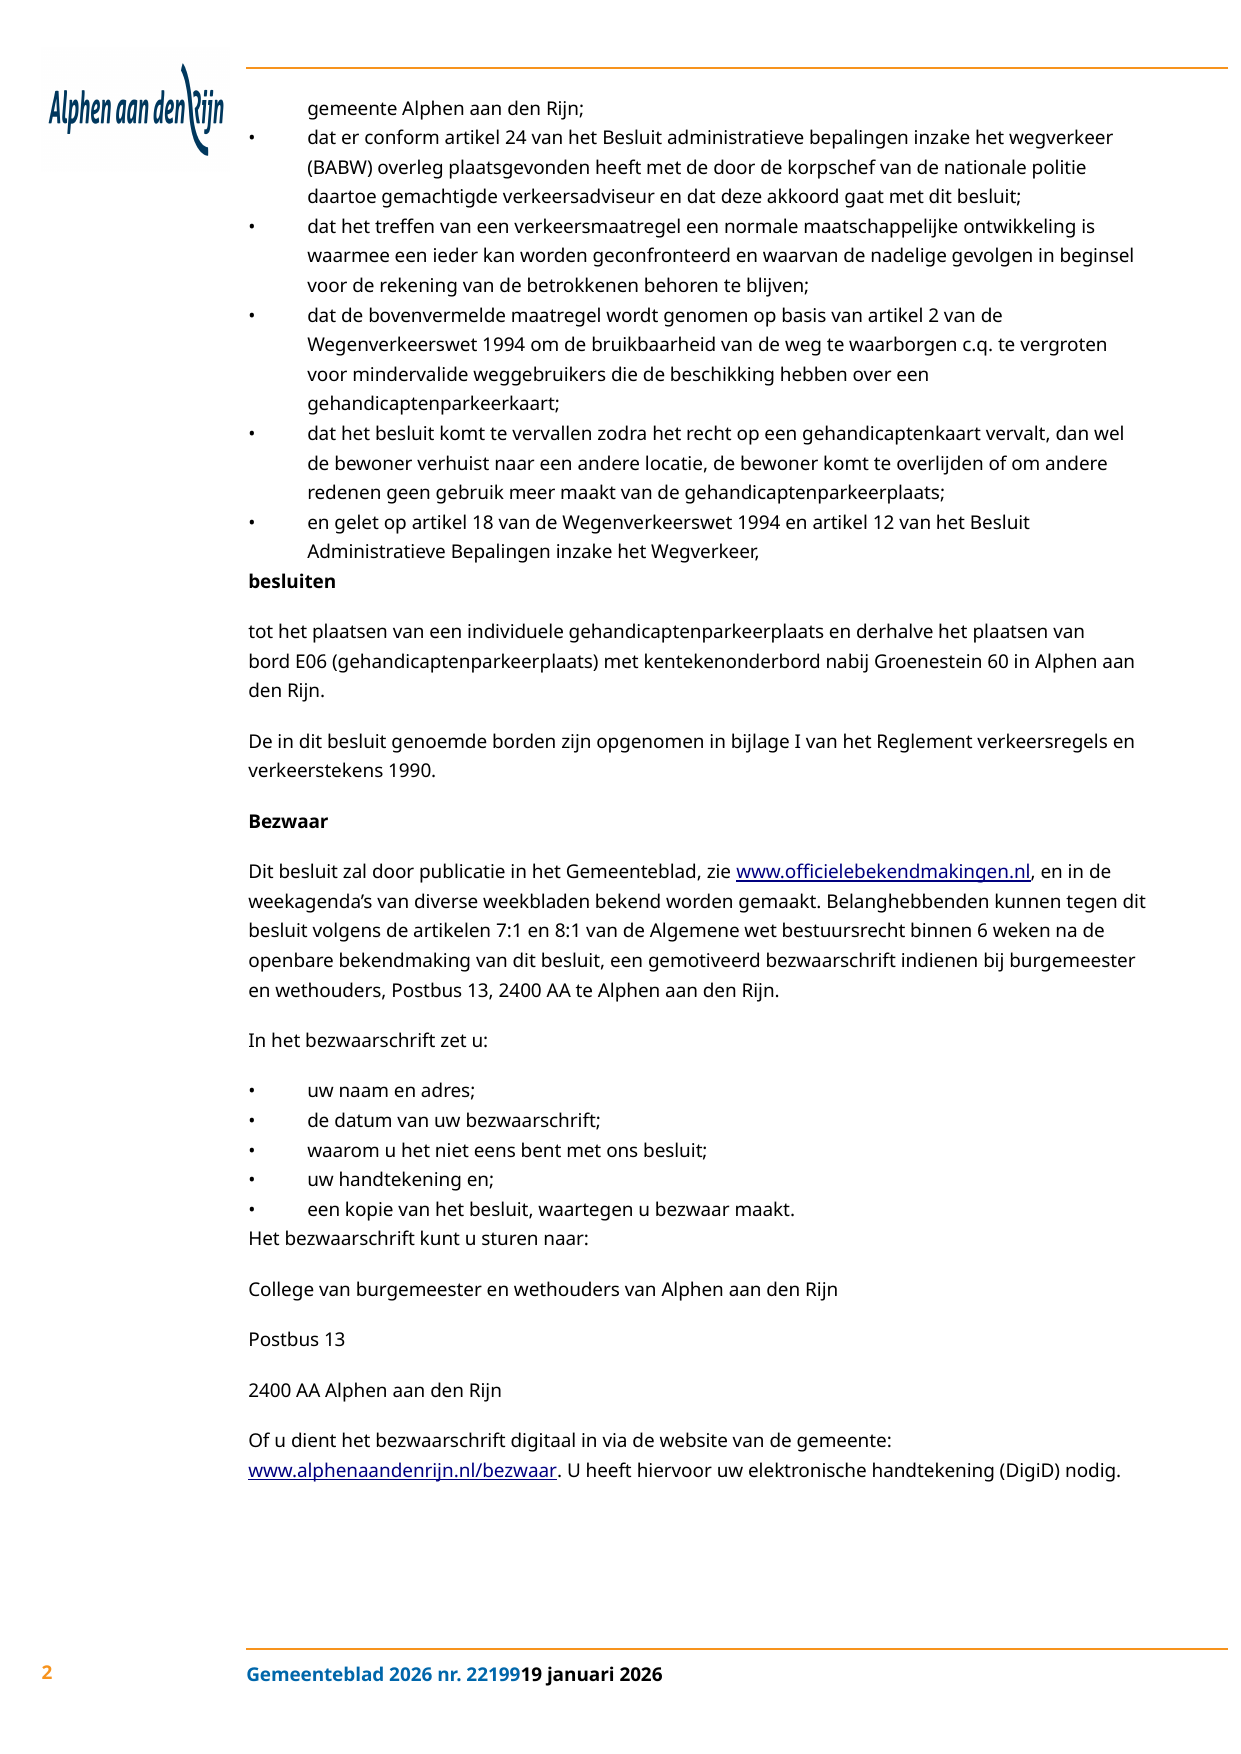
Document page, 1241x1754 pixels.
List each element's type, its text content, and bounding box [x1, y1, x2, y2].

picture [41, 47, 231, 172]
text besluiten [248, 568, 1152, 594]
list uw handtekening en; [248, 1166, 1152, 1192]
list gemeente Alphen aan den Rijn; [248, 95, 1152, 121]
text Het bezwaarschrift kunt u sturen naar: [248, 1226, 1152, 1251]
list dat het treffen van een verkeersmaatregel een normale maatschappelijke ontwikkeling is waarmee een ieder kan worden geconfronteerd en waarvan de nadelige gevolgen in beginsel voor de rekening van de betrokkenen behoren te blijven; [248, 213, 1152, 298]
text De in dit besluit genoemde borden zijn opgenomen in bijlage I van het Reglement verkeersregels en verkeerstekens 1990. [248, 728, 1152, 783]
list uw naam en adres; [248, 1078, 1152, 1103]
text Bezwaar [248, 808, 1152, 834]
list dat het besluit komt te vervallen zodra het recht op een gehandicaptenkaart vervalt, dan wel de bewoner verhuist naar een andere locatie, de bewoner komt te overlijden of om andere redenen geen gebruik meer maakt van de gehandicaptenparkeerplaats; [248, 420, 1152, 505]
list en gelet op artikel 18 van de Wegenverkeerswet 1994 en artikel 12 van het Besluit Administratieve Bepalingen inzake het Wegverkeer, [248, 509, 1152, 564]
list dat er conform artikel 24 van het Besluit administratieve bepalingen inzake het wegverkeer (BABW) overleg plaatsgevonden heeft met de door de korpschef van de nationale politie daartoe gemachtigde verkeersadviseur en dat deze akkoord gaat met dit besluit; [248, 124, 1152, 209]
text tot het plaatsen van een individuele gehandicaptenparkeerplaats en derhalve het plaatsen van bord E06 (gehandicaptenparkeerplaats) met kentekenonderbord nabij Groenestein 60 in Alphen aan den Rijn. [248, 618, 1152, 703]
text Postbus 13 [248, 1326, 1152, 1352]
list waarom u het niet eens bent met ons besluit; [248, 1137, 1152, 1163]
text College van burgemeester en wethouders van Alphen aan den Rijn [248, 1276, 1152, 1302]
list een kopie van het besluit, waartegen u bezwaar maakt. [248, 1196, 1152, 1222]
text In het bezwaarschrift zet u: [248, 1027, 1152, 1053]
list de datum van uw bezwaarschrift; [248, 1107, 1152, 1133]
text Dit besluit zal door publicatie in het Gemeenteblad, zie www.officielebekendmakingen.nl, en in de weekagenda’s van diverse weekbladen bekend worden gemaakt. Belanghebbenden kunnen tegen dit besluit volgens de artikelen 7:1 en 8:1 van de Algemene wet bestuursrecht binnen 6 weken na de openbare bekendmaking van dit besluit, een gemotiveerd bezwaarschrift indienen bij burgemeester en wethouders, Postbus 13, 2400 AA te Alphen aan den Rijn. [248, 858, 1152, 1003]
text 2400 AA Alphen aan den Rijn [248, 1377, 1152, 1403]
text Of u dient het bezwaarschrift digitaal in via de website van de gemeente: www.alphenaandenrijn.nl/bezwaar. U heeft hiervoor uw elektronische handtekening (DigiD) nodig. [248, 1427, 1152, 1483]
list dat de bovenvermelde maatregel wordt genomen op basis van artikel 2 van de Wegenverkeerswet 1994 om de bruikbaarheid van de weg te waarborgen c.q. te vergroten voor mindervalide weggebruikers die de beschikking hebben over een gehandicaptenparkeerkaart; [248, 302, 1152, 416]
